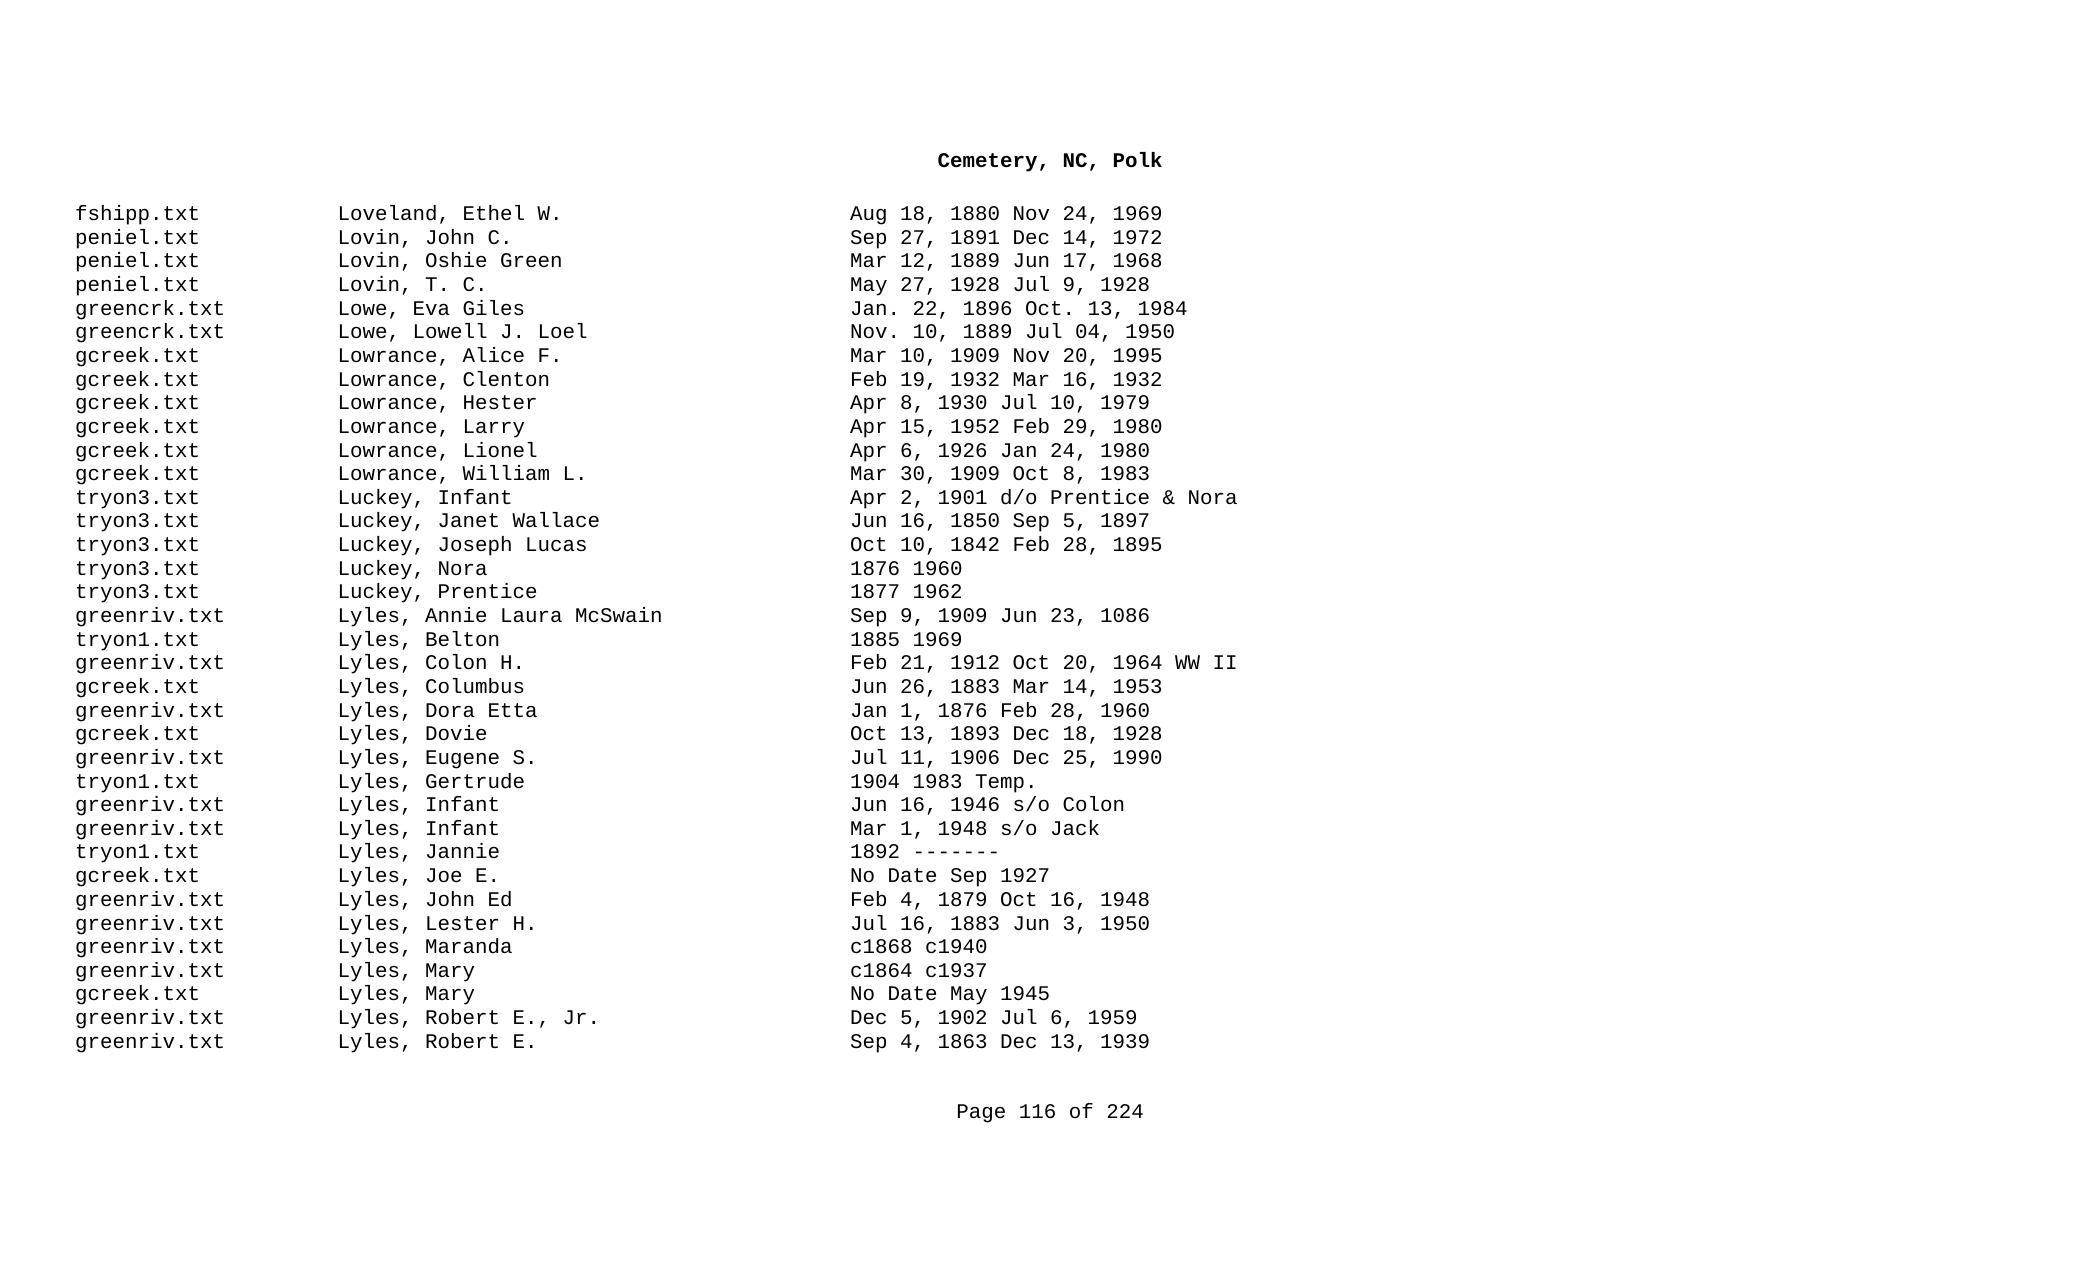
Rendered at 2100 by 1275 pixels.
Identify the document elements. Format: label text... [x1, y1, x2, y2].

text greenriv.txt Lyles, Mary c1864 c1937 [75, 960, 2025, 983]
text fshipp.txt Loveland, Ethel W. Aug 18, 1880 Nov 24, 1969 [75, 203, 2025, 227]
text tryon3.txt Luckey, Joseph Lucas Oct 10, 1842 Feb 28, 1895 [75, 534, 2025, 558]
text greenriv.txt Lyles, Infant Mar 1, 1948 s/o Jack [75, 818, 2025, 842]
text gcreek.txt Lyles, Mary No Date May 1945 [75, 983, 2025, 1007]
text tryon3.txt Luckey, Janet Wallace Jun 16, 1850 Sep 5, 1897 [75, 511, 2025, 534]
text greencrk.txt Lowe, Eva Giles Jan. 22, 1896 Oct. 13, 1984 [75, 298, 2025, 321]
text gcreek.txt Lowrance, Alice F. Mar 10, 1909 Nov 20, 1995 [75, 345, 2025, 369]
text greenriv.txt Lyles, Eugene S. Jul 11, 1906 Dec 25, 1990 [75, 747, 2025, 771]
text tryon1.txt Lyles, Gertrude 1904 1983 Temp. [75, 771, 2025, 794]
text tryon3.txt Luckey, Nora 1876 1960 [75, 558, 2025, 581]
text gcreek.txt Lowrance, Lionel Apr 6, 1926 Jan 24, 1980 [75, 439, 2025, 463]
text peniel.txt Lovin, T. C. May 27, 1928 Jul 9, 1928 [75, 274, 2025, 298]
text gcreek.txt Lyles, Columbus Jun 26, 1883 Mar 14, 1953 [75, 676, 2025, 700]
text gcreek.txt Lowrance, Larry Apr 15, 1952 Feb 29, 1980 [75, 416, 2025, 439]
text greenriv.txt Lyles, Colon H. Feb 21, 1912 Oct 20, 1964 WW II [75, 652, 2025, 676]
text gcreek.txt Lowrance, William L. Mar 30, 1909 Oct 8, 1983 [75, 463, 2025, 487]
text tryon1.txt Lyles, Jannie 1892 ------- [75, 842, 2025, 865]
text greenriv.txt Lyles, Robert E., Jr. Dec 5, 1902 Jul 6, 1959 [75, 1007, 2025, 1031]
text greenriv.txt Lyles, Annie Laura McSwain Sep 9, 1909 Jun 23, 1086 [75, 605, 2025, 629]
text tryon3.txt Luckey, Prentice 1877 1962 [75, 581, 2025, 605]
text greenriv.txt Lyles, Robert E. Sep 4, 1863 Dec 13, 1939 [75, 1031, 2025, 1054]
text greenriv.txt Lyles, Lester H. Jul 16, 1883 Jun 3, 1950 [75, 912, 2025, 936]
text gcreek.txt Lyles, Joe E. No Date Sep 1927 [75, 865, 2025, 889]
text greenriv.txt Lyles, Infant Jun 16, 1946 s/o Colon [75, 794, 2025, 818]
text tryon1.txt Lyles, Belton 1885 1969 [75, 629, 2025, 652]
text tryon3.txt Luckey, Infant Apr 2, 1901 d/o Prentice & Nora [75, 487, 2025, 511]
text greenriv.txt Lyles, Maranda c1868 c1940 [75, 936, 2025, 960]
text greenriv.txt Lyles, John Ed Feb 4, 1879 Oct 16, 1948 [75, 889, 2025, 912]
text gcreek.txt Lyles, Dovie Oct 13, 1893 Dec 18, 1928 [75, 723, 2025, 747]
text peniel.txt Lovin, John C. Sep 27, 1891 Dec 14, 1972 [75, 227, 2025, 250]
text greenriv.txt Lyles, Dora Etta Jan 1, 1876 Feb 28, 1960 [75, 700, 2025, 723]
text gcreek.txt Lowrance, Clenton Feb 19, 1932 Mar 16, 1932 [75, 369, 2025, 392]
text gcreek.txt Lowrance, Hester Apr 8, 1930 Jul 10, 1979 [75, 392, 2025, 416]
text peniel.txt Lovin, Oshie Green Mar 12, 1889 Jun 17, 1968 [75, 250, 2025, 274]
text greencrk.txt Lowe, Lowell J. Loel Nov. 10, 1889 Jul 04, 1950 [75, 321, 2025, 345]
